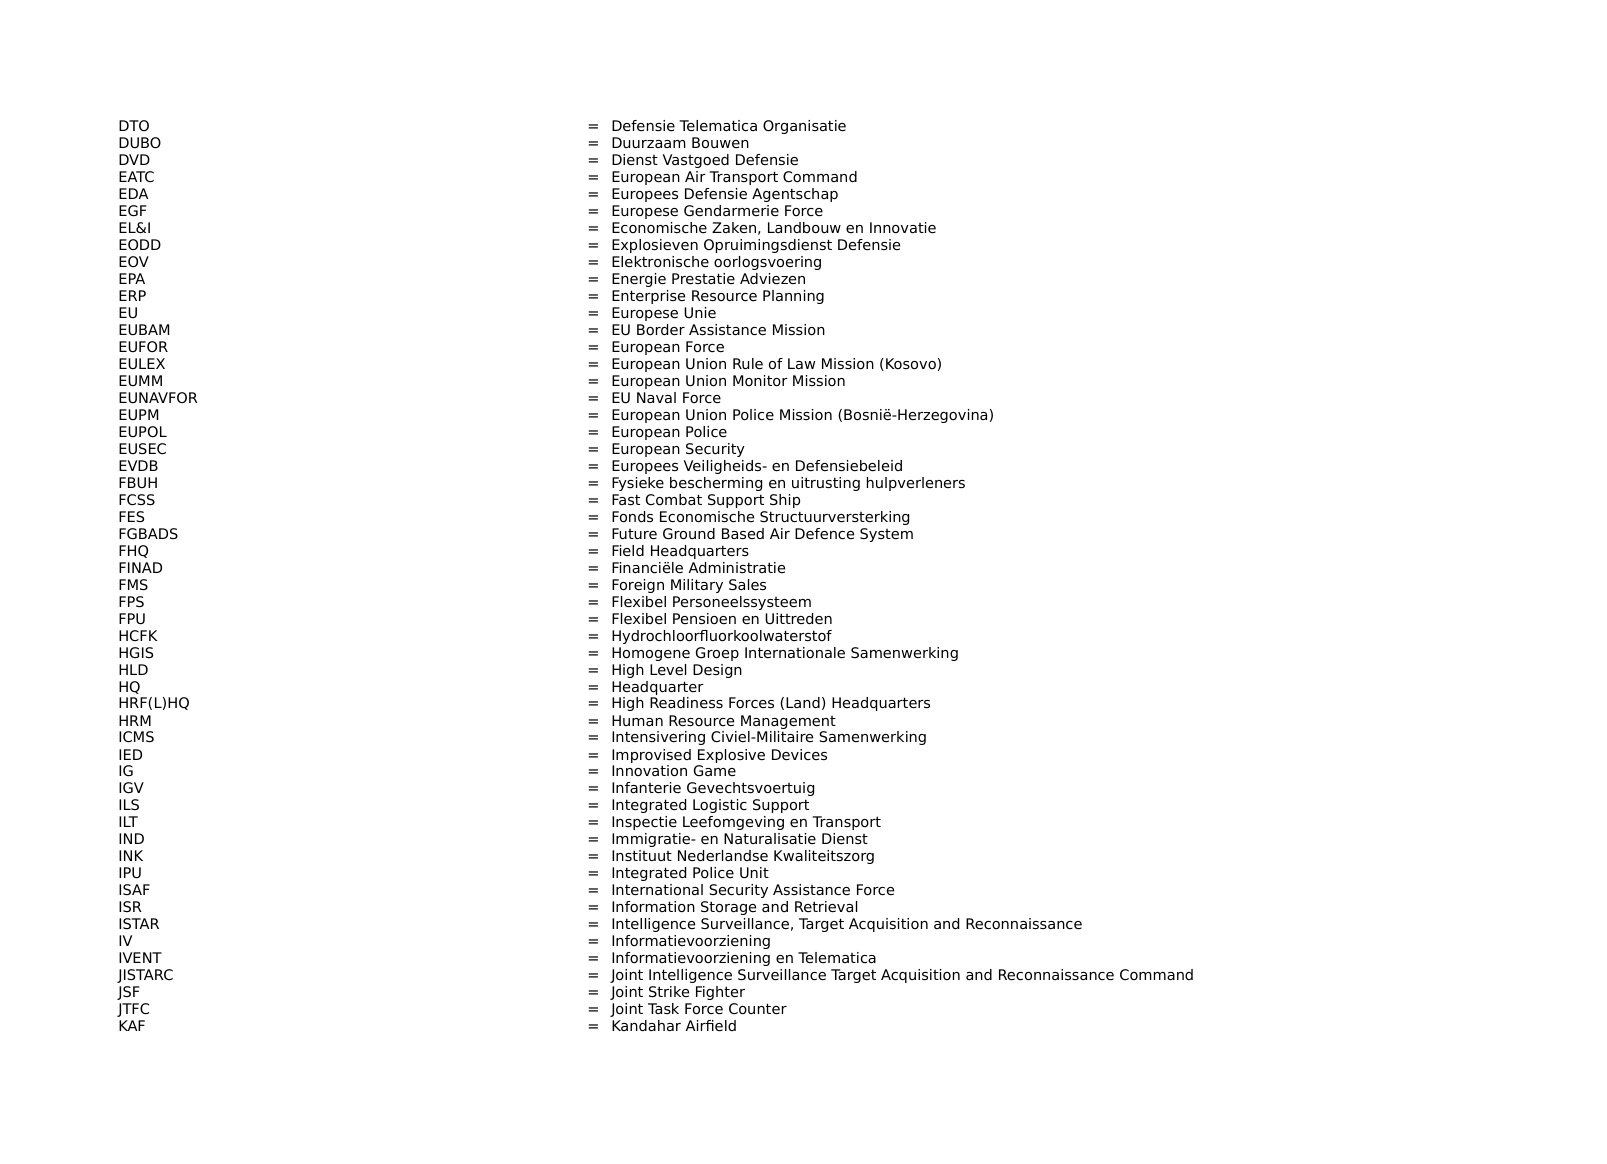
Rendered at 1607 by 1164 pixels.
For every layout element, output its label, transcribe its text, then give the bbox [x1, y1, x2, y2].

table_cell = [544, 984, 605, 1001]
table_cell Field Headquarters [605, 543, 1488, 559]
table_cell High Level Design [605, 661, 1488, 678]
table_cell Joint Intelligence Surveillance Target Acquisition and Reconnaissance Command [605, 967, 1488, 984]
table_cell Intensivering Civiel-Militaire Samenwerking [605, 729, 1488, 746]
table_cell EVDB [118, 458, 544, 475]
table_cell = [544, 848, 605, 865]
table_cell European Union Monitor Mission [605, 373, 1488, 390]
table_cell Europese Gendarmerie Force [605, 203, 1488, 220]
table_cell = [544, 441, 605, 458]
table_cell ICMS [118, 729, 544, 746]
table_cell European Police [605, 424, 1488, 441]
table_cell EUMM [118, 373, 544, 390]
table_cell Fast Combat Support Ship [605, 492, 1488, 509]
table_cell Human Resource Management [605, 713, 1488, 729]
table_cell HRF(L)HQ [118, 695, 544, 712]
table_cell = [544, 628, 605, 644]
table_cell = [544, 118, 605, 135]
table_cell EUBAM [118, 322, 544, 339]
table_cell = [544, 339, 605, 356]
table_cell Fysieke bescherming en uitrusting hulpverleners [605, 475, 1488, 492]
table_cell = [544, 271, 605, 288]
table_cell IED [118, 746, 544, 763]
table_cell = [544, 424, 605, 441]
table_cell ILS [118, 797, 544, 814]
table_cell European Force [605, 339, 1488, 356]
table_cell FPU [118, 611, 544, 627]
table_cell FES [118, 509, 544, 526]
table_cell International Security Assistance Force [605, 882, 1488, 899]
table_cell JSF [118, 984, 544, 1001]
table_cell Hydrochloorfluorkoolwaterstof [605, 628, 1488, 644]
table_cell EL&I [118, 220, 544, 237]
table_cell EULEX [118, 356, 544, 373]
table_cell Informatievoorziening [605, 933, 1488, 950]
table_cell = [544, 594, 605, 611]
table_cell = [544, 288, 605, 305]
table_cell = [544, 237, 605, 254]
table_cell Elektronische oorlogsvoering [605, 254, 1488, 271]
table_cell Improvised Explosive Devices [605, 746, 1488, 763]
table_cell HQ [118, 679, 544, 695]
table_cell = [544, 509, 605, 526]
table_cell EOV [118, 254, 544, 271]
table_cell = [544, 899, 605, 916]
table_cell ISAF [118, 882, 544, 899]
table_cell = [544, 814, 605, 831]
table_cell HRM [118, 713, 544, 729]
table_cell INK [118, 848, 544, 865]
table_cell Financiële Administratie [605, 560, 1488, 577]
table_cell Fonds Economische Structuurversterking [605, 509, 1488, 526]
table_cell = [544, 831, 605, 848]
table_cell = [544, 679, 605, 695]
table_cell = [544, 526, 605, 543]
table_cell = [544, 475, 605, 492]
table_cell Foreign Military Sales [605, 577, 1488, 593]
table_cell Homogene Groep Internationale Samenwerking [605, 645, 1488, 661]
table_cell EUNAVFOR [118, 390, 544, 407]
table_cell HLD [118, 661, 544, 678]
table_cell Integrated Police Unit [605, 865, 1488, 882]
table_cell = [544, 611, 605, 627]
table_cell = [544, 458, 605, 475]
table_cell = [544, 220, 605, 237]
table_cell ISTAR [118, 916, 544, 933]
table_cell Headquarter [605, 679, 1488, 695]
table_cell FHQ [118, 543, 544, 559]
table_cell = [544, 729, 605, 746]
table_cell = [544, 1001, 605, 1018]
table_cell JISTARC [118, 967, 544, 984]
table_cell EUFOR [118, 339, 544, 356]
table_cell Energie Prestatie Adviezen [605, 271, 1488, 288]
table_cell = [544, 492, 605, 509]
table_cell European Air Transport Command [605, 169, 1488, 186]
table_cell Flexibel Personeelssysteem [605, 594, 1488, 611]
table_cell JTFC [118, 1001, 544, 1018]
table_cell IGV [118, 780, 544, 797]
table_cell = [544, 746, 605, 763]
table_cell EUPOL [118, 424, 544, 441]
table_cell = [544, 950, 605, 967]
table_cell = [544, 661, 605, 678]
table_cell = [544, 373, 605, 390]
table_cell = [544, 780, 605, 797]
table_cell = [544, 390, 605, 407]
table_cell = [544, 152, 605, 169]
table_cell IVENT [118, 950, 544, 967]
table_cell HGIS [118, 645, 544, 661]
table_cell IV [118, 933, 544, 950]
table_cell Inspectie Leefomgeving en Transport [605, 814, 1488, 831]
table_cell = [544, 797, 605, 814]
table_cell = [544, 560, 605, 577]
table_cell European Union Rule of Law Mission (Kosovo) [605, 356, 1488, 373]
table_cell Explosieven Opruimingsdienst Defensie [605, 237, 1488, 254]
table_cell European Security [605, 441, 1488, 458]
table_cell = [544, 407, 605, 424]
table_cell IPU [118, 865, 544, 882]
table_cell EU [118, 305, 544, 322]
table_cell = [544, 577, 605, 593]
table_cell = [544, 254, 605, 271]
table_cell = [544, 305, 605, 322]
table_cell Dienst Vastgoed Defensie [605, 152, 1488, 169]
table_cell = [544, 865, 605, 882]
table_cell DVD [118, 152, 544, 169]
table_cell Intelligence Surveillance, Target Acquisition and Reconnaissance [605, 916, 1488, 933]
table_cell FGBADS [118, 526, 544, 543]
table_cell Flexibel Pensioen en Uittreden [605, 611, 1488, 627]
table_cell FMS [118, 577, 544, 593]
table_cell EODD [118, 237, 544, 254]
table_cell Europese Unie [605, 305, 1488, 322]
table_cell ISR [118, 899, 544, 916]
table_cell Joint Task Force Counter [605, 1001, 1488, 1018]
table_cell DUBO [118, 135, 544, 152]
table_cell = [544, 543, 605, 559]
table_cell FINAD [118, 560, 544, 577]
table_cell = [544, 186, 605, 203]
table_cell Information Storage and Retrieval [605, 899, 1488, 916]
table_cell = [544, 763, 605, 780]
table_cell IND [118, 831, 544, 848]
table_cell Europees Defensie Agentschap [605, 186, 1488, 203]
table_cell Informatievoorziening en Telematica [605, 950, 1488, 967]
table_cell Instituut Nederlandse Kwaliteitszorg [605, 848, 1488, 865]
table_cell HCFK [118, 628, 544, 644]
table_cell = [544, 933, 605, 950]
table_cell = [544, 916, 605, 933]
table_cell Europees Veiligheids- en Defensiebeleid [605, 458, 1488, 475]
table_cell FBUH [118, 475, 544, 492]
table_cell Kandahar Airfield [605, 1018, 1488, 1035]
table_cell ILT [118, 814, 544, 831]
table_cell Joint Strike Fighter [605, 984, 1488, 1001]
table_cell = [544, 713, 605, 729]
table_cell FCSS [118, 492, 544, 509]
table_cell = [544, 645, 605, 661]
table_cell = [544, 169, 605, 186]
table_cell Future Ground Based Air Defence System [605, 526, 1488, 543]
table_cell FPS [118, 594, 544, 611]
table_cell DTO [118, 118, 544, 135]
table_cell = [544, 882, 605, 899]
table_cell = [544, 967, 605, 984]
table_cell ERP [118, 288, 544, 305]
table_cell = [544, 356, 605, 373]
table_cell EU Naval Force [605, 390, 1488, 407]
table_cell Economische Zaken, Landbouw en Innovatie [605, 220, 1488, 237]
table_cell = [544, 322, 605, 339]
table_cell European Union Police Mission (Bosnië-Herzegovina) [605, 407, 1488, 424]
table_cell High Readiness Forces (Land) Headquarters [605, 695, 1488, 712]
table_cell Duurzaam Bouwen [605, 135, 1488, 152]
table_cell Immigratie- en Naturalisatie Dienst [605, 831, 1488, 848]
table_cell = [544, 695, 605, 712]
table_cell = [544, 1018, 605, 1035]
table_cell = [544, 203, 605, 220]
table_cell EDA [118, 186, 544, 203]
table_cell Enterprise Resource Planning [605, 288, 1488, 305]
table_cell EUSEC [118, 441, 544, 458]
table_cell EPA [118, 271, 544, 288]
table_cell = [544, 135, 605, 152]
table_cell EUPM [118, 407, 544, 424]
table_cell Innovation Game [605, 763, 1488, 780]
table_cell EGF [118, 203, 544, 220]
table_cell KAF [118, 1018, 544, 1035]
table_cell Integrated Logistic Support [605, 797, 1488, 814]
table_cell EATC [118, 169, 544, 186]
table_cell Defensie Telematica Organisatie [605, 118, 1488, 135]
table_cell Infanterie Gevechtsvoertuig [605, 780, 1488, 797]
table_cell EU Border Assistance Mission [605, 322, 1488, 339]
table_cell IG [118, 763, 544, 780]
